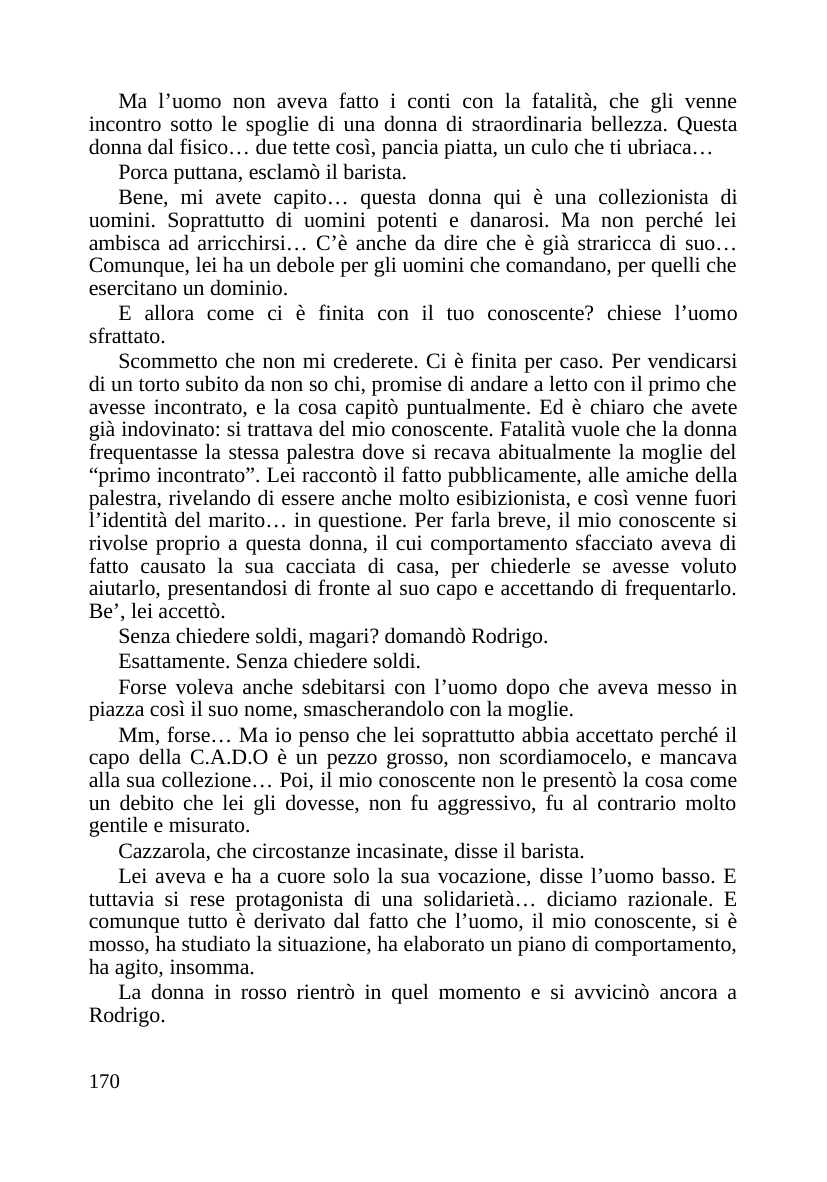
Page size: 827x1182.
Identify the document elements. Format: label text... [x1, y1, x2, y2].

text La donna in rosso rientrò in quel momento e si avvicinò ancora a Rodrigo. [88, 979, 738, 1027]
text Forse voleva anche sdebitarsi con l’uomo dopo che aveva messo in piazza così il suo nome, smascherandolo con la moglie. [88, 674, 738, 722]
text Bene, mi avete capito… questa donna qui è una collezionista di uomini. Soprattutto di uomini potenti e danarosi. Ma non perché lei ambisca ad arricchirsi… C’è anche da dire che è già straricca di suo… Comunque, lei ha un debole per gli uomini che comandano, per quelli che esercitano un dominio. [88, 184, 738, 300]
text Ma l’uomo non aveva fatto i conti con la fatalità, che gli venne incontro sotto le spoglie di una donna di straordinaria bellezza. Questa donna dal fisico… due tette così, pancia piatta, un culo che ti ubriaca… [88, 88, 738, 159]
text Mm, forse… Ma io penso che lei soprattutto abbia accettato perché il capo della C.A.D.O è un pezzo grosso, non scordiamocelo, e mancava alla sua collezione… Poi, il mio conoscente non le presentò la cosa come un debito che lei gli dovesse, non fu aggressivo, fu al contrario molto gentile e misurato. [88, 722, 738, 838]
text Lei aveva e ha a cuore solo la sua vocazione, disse l’uomo basso. E tuttavia si rese protagonista di una solidarietà… diciamo razionale. E comunque tutto è derivato dal fatto che l’uomo, il mio conoscente, si è mosso, ha studiato la situazione, ha elaborato un piano di comportamento, ha agito, insomma. [88, 863, 738, 979]
text E allora come ci è finita con il tuo conoscente? chiese l’uomo sfrattato. [88, 300, 738, 348]
text Senza chiedere soldi, magari? domandò Rodrigo. [88, 623, 738, 648]
text Cazzarola, che circostanze incasinate, disse il barista. [88, 838, 738, 863]
text Esattamente. Senza chiedere soldi. [88, 648, 738, 674]
text Porca puttana, esclamò il barista. [88, 159, 738, 184]
text Scommetto che non mi crederete. Ci è finita per caso. Per vendicarsi di un torto subito da non so chi, promise di andare a letto con il primo che avesse incontrato, e la cosa capitò puntualmente. Ed è chiaro che avete già indovinato: si trattava del mio conoscente. Fatalità vuole che la donna frequentasse la stessa palestra dove si recava abitualmente la moglie del “primo incontrato”. Lei raccontò il fatto pubblicamente, alle amiche della palestra, rivelando di essere anche molto esibizionista, e così venne fuori l’identità del marito… in questione. Per farla breve, il mio conoscente si rivolse proprio a questa donna, il cui comportamento sfacciato aveva di fatto causato la sua cacciata di casa, per chiederle se avesse voluto aiutarlo, presentandosi di fronte al suo capo e accettando di frequentarlo. Be’, lei accettò. [88, 348, 738, 623]
